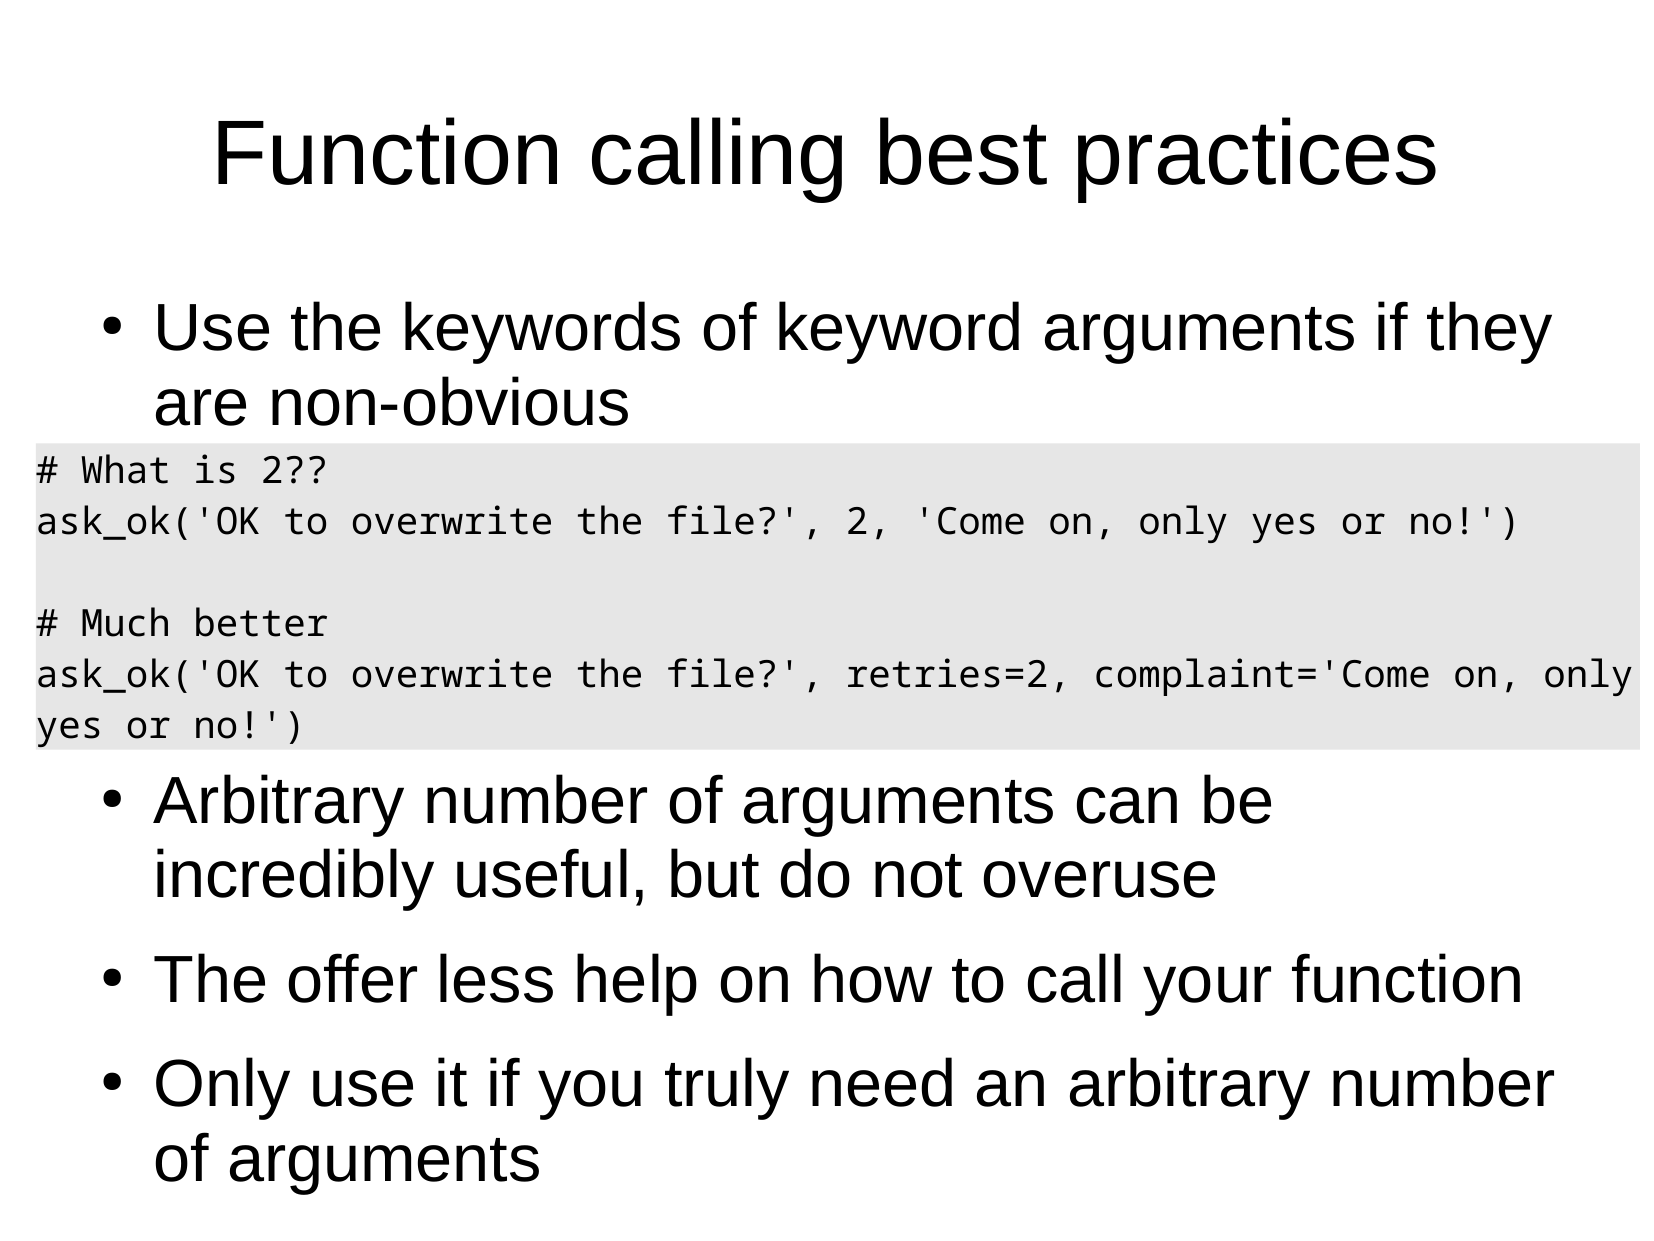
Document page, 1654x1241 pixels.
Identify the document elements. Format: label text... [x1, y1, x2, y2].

list Arbitrary number of arguments can be incredibly useful, but do not overuse The offer less help on how to call your function Only use it if you truly need an arbitrary number of arguments [82, 762, 1571, 1216]
text_box # What is 2?? ask_ok('OK to overwrite the file?', 2, 'Come on, only yes or no!') # Much better ask_ok('OK to overwrite the file?', retries=2, complaint='Come on, only yes or no!') [35, 445, 1640, 747]
list Use the keywords of keyword arguments if they are non-obvious [82, 290, 1571, 443]
title Function calling best practices [82, 49, 1571, 257]
